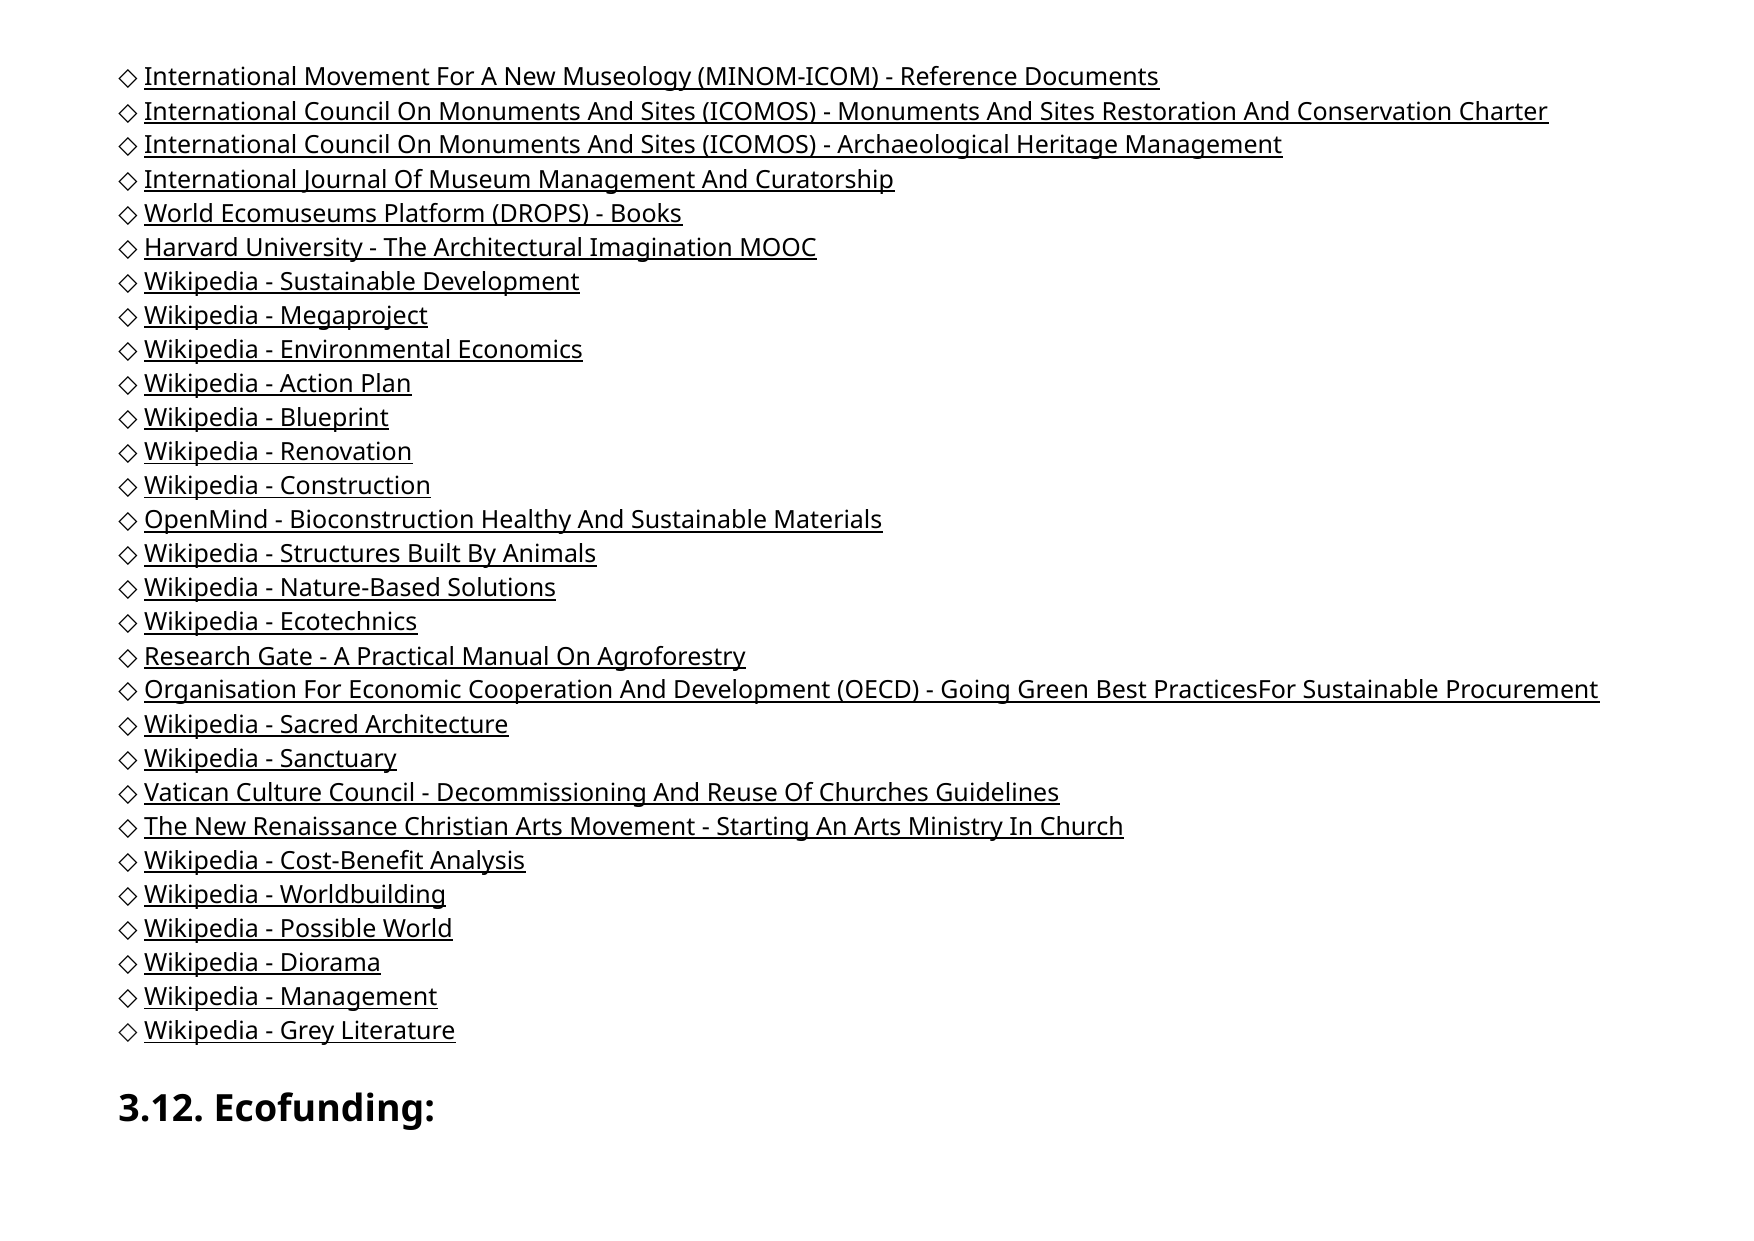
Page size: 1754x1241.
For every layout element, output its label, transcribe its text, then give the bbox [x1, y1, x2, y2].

subtitle ◇ Wikipedia - Grey Literature [118, 1013, 1695, 1047]
subtitle ◇ International Journal Of Museum Management And Curatorship [118, 161, 1695, 195]
subtitle ◇ Wikipedia - Sanctuary [118, 740, 1695, 774]
subtitle ◇ Wikipedia - Blueprint [118, 400, 1695, 434]
subtitle ◇ Wikipedia - Cost-Benefit Analysis [118, 842, 1695, 877]
subtitle ◇ Wikipedia - Worldbuilding [118, 877, 1695, 911]
subtitle ◇ Wikipedia - Sacred Architecture [118, 706, 1695, 740]
subtitle ◇ Wikipedia - Nature-Based Solutions [118, 570, 1695, 604]
subtitle ◇ Wikipedia - Sustainable Development [118, 263, 1695, 297]
subtitle ◇ OpenMind - Bioconstruction Healthy And Sustainable Materials [118, 502, 1695, 536]
subtitle ◇ Harvard University - The Architectural Imagination MOOC [118, 229, 1695, 263]
subtitle ◇ Wikipedia - Renovation [118, 434, 1695, 468]
text 3.12. Ecofunding: [118, 1081, 1695, 1132]
subtitle ◇ Wikipedia - Megaproject [118, 297, 1695, 332]
subtitle ◇ Wikipedia - Environmental Economics [118, 332, 1695, 366]
subtitle ◇ International Movement For A New Museology (MINOM-ICOM) - Reference Documents [118, 59, 1695, 93]
subtitle ◇ International Council On Monuments And Sites (ICOMOS) - Archaeological Heritage Management [118, 127, 1695, 161]
subtitle ◇ Vatican Culture Council - Decommissioning And Reuse Of Churches Guidelines [118, 774, 1695, 808]
subtitle ◇ Organisation For Economic Cooperation And Development (OECD) - Going Green Best PracticesFor Sustainable Procurement [118, 672, 1695, 706]
subtitle ◇ Wikipedia - Ecotechnics [118, 604, 1695, 638]
subtitle ◇ Research Gate - A Practical Manual On Agroforestry [118, 638, 1695, 672]
subtitle ◇ Wikipedia - Structures Built By Animals [118, 536, 1695, 570]
subtitle ◇ The New Renaissance Christian Arts Movement - Starting An Arts Ministry In Church [118, 808, 1695, 842]
subtitle ◇ Wikipedia - Construction [118, 468, 1695, 502]
subtitle ◇ Wikipedia - Management [118, 979, 1695, 1013]
subtitle ◇ World Ecomuseums Platform (DROPS) - Books [118, 195, 1695, 229]
subtitle ◇ International Council On Monuments And Sites (ICOMOS) - Monuments And Sites Restoration And Conservation Charter [118, 93, 1695, 127]
subtitle ◇ Wikipedia - Action Plan [118, 366, 1695, 400]
subtitle ◇ Wikipedia - Possible World [118, 911, 1695, 945]
subtitle ◇ Wikipedia - Diorama [118, 945, 1695, 979]
